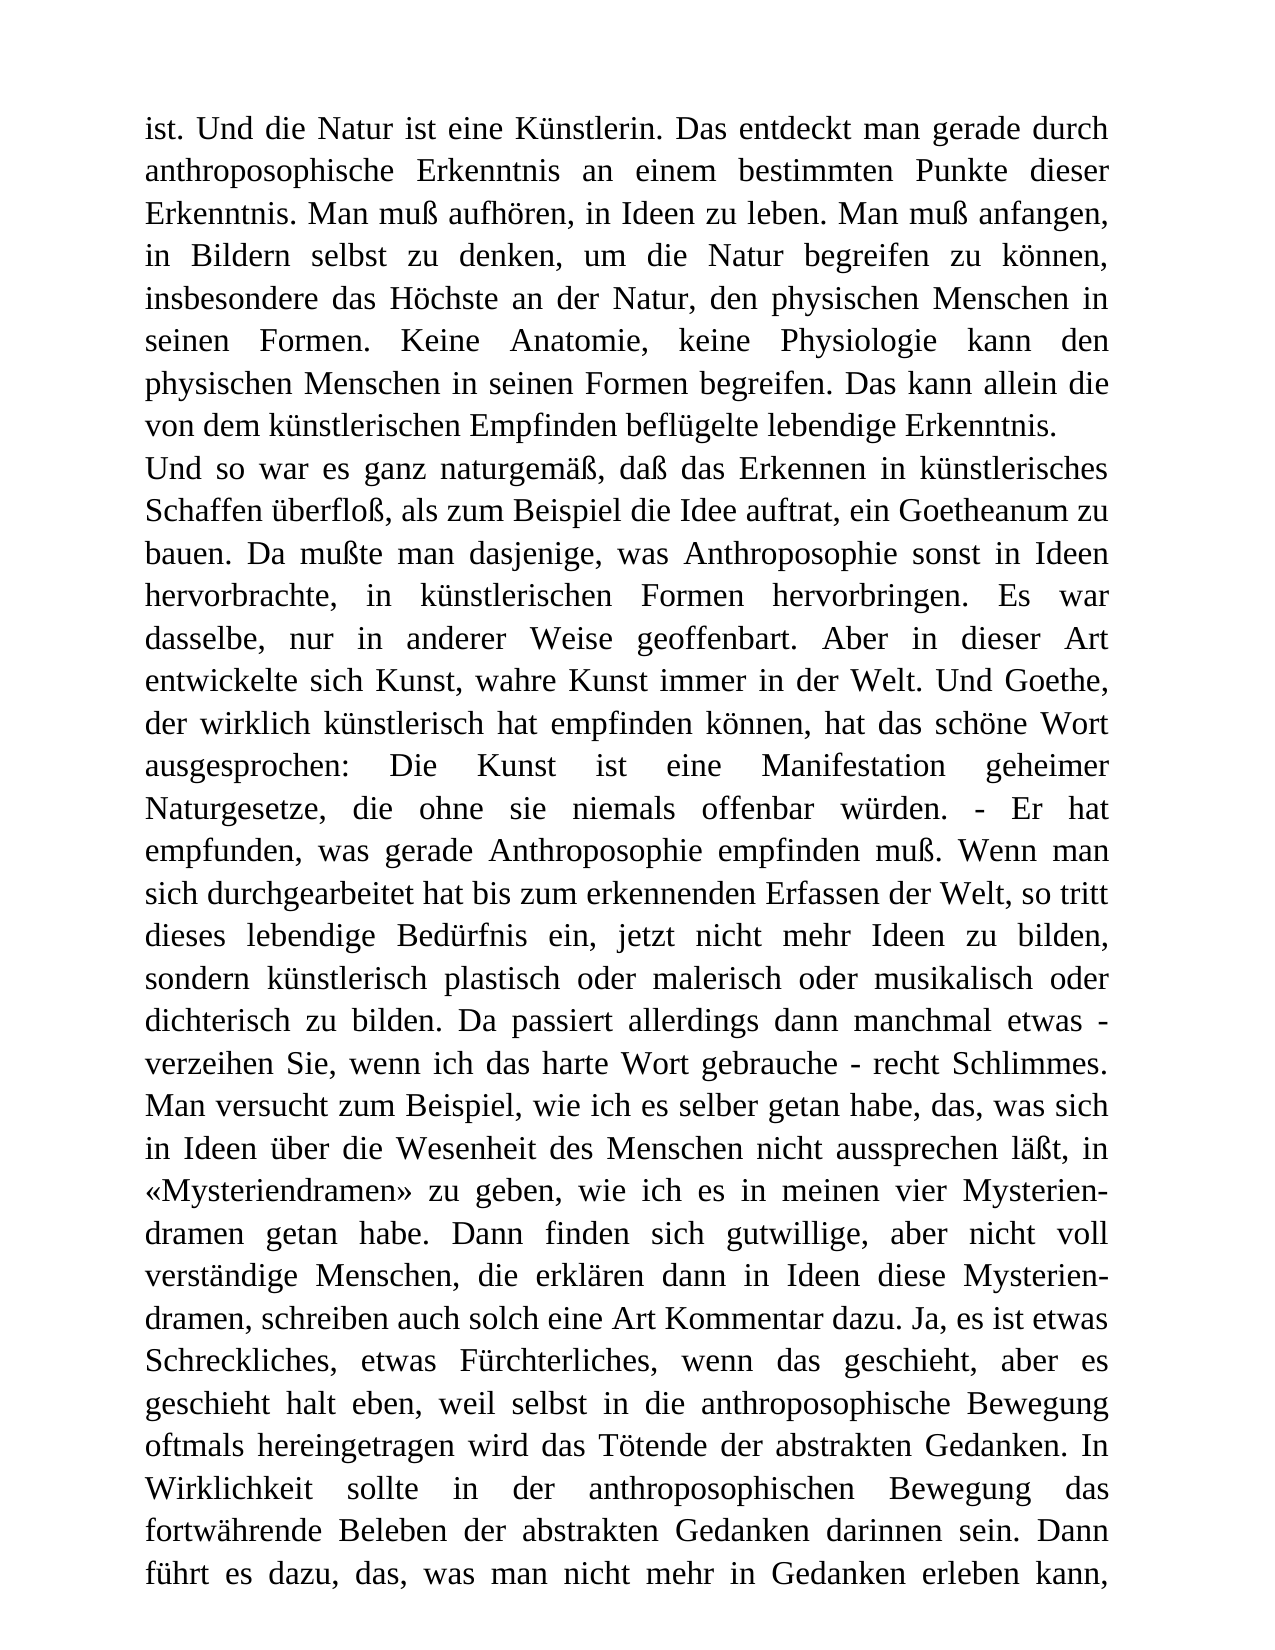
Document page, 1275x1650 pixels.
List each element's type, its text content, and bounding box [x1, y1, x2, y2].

text ist. Und die Natur ist eine Künstlerin. Das entdeckt man gerade durch anthroposophische Erkenntnis an einem bestimmten Punkte dieser Erkenntnis. Man muß aufhören, in Ideen zu leben. Man muß anfangen, in Bildern selbst zu denken, um die Natur begreifen zu können, insbesondere das Höchste an der Natur, den physischen Menschen in seinen Formen. Keine Anatomie, keine Physiologie kann den physischen Menschen in seinen Formen begreifen. Das kann allein die von dem künstlerischen Empfinden beflügelte lebendige Erkenntnis. [144, 108, 1110, 444]
text Und so war es ganz naturgemäß, daß das Erkennen in künstlerisches Schaffen überfloß, als zum Beispiel die Idee auftrat, ein Goetheanum zu bauen. Da mußte man dasjenige, was Anthroposophie sonst in Ideen hervorbrachte, in künstlerischen Formen hervorbringen. Es war dasselbe, nur in anderer Weise geoffenbart. Aber in dieser Art entwickelte sich Kunst, wahre Kunst immer in der Welt. Und Goethe, der wirklich künstlerisch hat empfinden können, hat das schöne Wort ausgesprochen: Die Kunst ist eine Manifestation geheimer Naturgesetze, die ohne sie niemals offenbar würden. - Er hat empfunden, was gerade Anthroposophie empfinden muß. Wenn man sich durchgearbeitet hat bis zum erkennenden Erfassen der Welt, so tritt dieses lebendige Bedürfnis ein, jetzt nicht mehr Ideen zu bilden, sondern künstlerisch plastisch oder malerisch oder musikalisch oder dichterisch zu bilden. Da passiert allerdings dann manchmal etwas - verzeihen Sie, wenn ich das harte Wort gebrauche - recht Schlimmes. Man versucht zum Beispiel, wie ich es selber getan habe, das, was sich in Ideen über die Wesenheit des Menschen nicht aussprechen läßt, in «Mysteriendramen» zu geben, wie ich es in meinen vier Mysterien- dramen getan habe. Dann finden sich gutwillige, aber nicht voll verständige Menschen, die erklären dann in Ideen diese Mysterien- dramen, schreiben auch solch eine Art Kommentar dazu. Ja, es ist etwas Schreckliches, etwas Fürchterliches, wenn das geschieht, aber es geschieht halt eben, weil selbst in die anthroposophische Bewegung oftmals hereingetragen wird das Tötende der abstrakten Gedanken. In Wirklichkeit sollte in der anthroposophischen Bewegung das fortwährende Beleben der abstrakten Gedanken darinnen sein. Dann führt es dazu, das, was man nicht mehr in Gedanken erleben kann, [144, 448, 1110, 1591]
